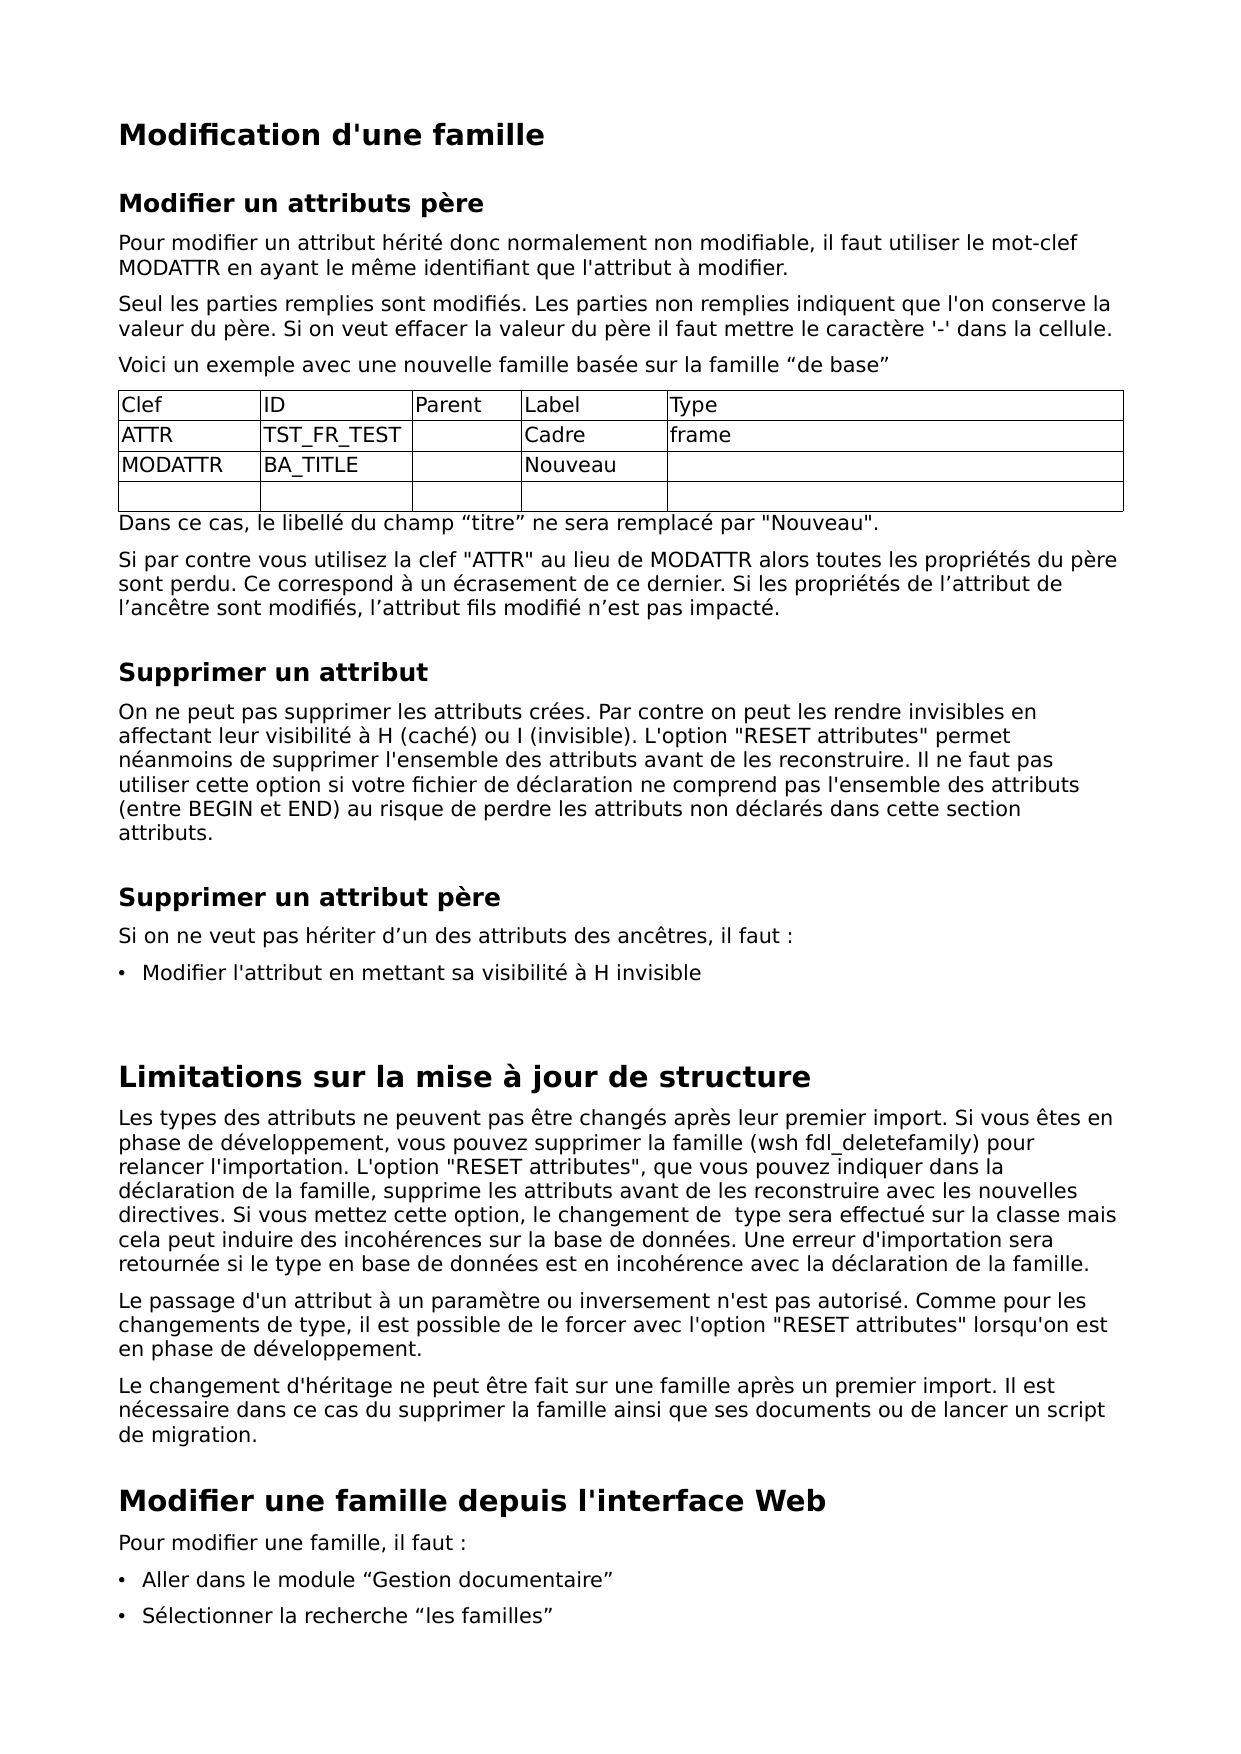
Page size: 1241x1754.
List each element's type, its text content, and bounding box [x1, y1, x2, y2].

table_cell MODATTR [119, 452, 260, 481]
table_cell [522, 482, 667, 511]
table_cell Nouveau [522, 452, 667, 481]
table_cell [119, 482, 260, 511]
text On ne peut pas supprimer les attributs crées. Par contre on peut les rendre invisibles en affectant leur visibilité à H (caché) ou I (invisible). L'option "RESET attributes" permet néanmoins de supprimer l'ensemble des attributs avant de les reconstruire. Il ne faut pas utiliser cette option si votre fichier de déclaration ne comprend pas l'ensemble des attributs (entre BEGIN et END) au risque de perdre les attributs non déclarés dans cette section attributs. [118, 700, 1122, 845]
text Le passage d'un attribut à un paramètre ou inversement n'est pas autorisé. Comme pour les changements de type, il est possible de le forcer avec l'option "RESET attributes" lorsqu'on est en phase de développement. [118, 1289, 1122, 1362]
subtitle Limitations sur la mise à jour de structure [118, 1060, 1122, 1094]
table_cell [668, 452, 1123, 481]
table_cell [413, 482, 521, 511]
list Modifier l'attribut en mettant sa visibilité à H invisible [118, 961, 1122, 986]
text Le changement d'héritage ne peut être fait sur une famille après un premier import. Il est nécessaire dans ce cas du supprimer la famille ainsi que ses documents ou de lancer un script de migration. [118, 1374, 1122, 1447]
table_header ID [261, 391, 412, 420]
text Pour modifier un attribut hérité donc normalement non modifiable, il faut utiliser le mot-clef MODATTR en ayant le même identifiant que l'attribut à modifier. [118, 231, 1122, 280]
table_cell BA_TITLE [261, 452, 412, 481]
table_header Clef [119, 391, 260, 420]
table_header Label [522, 391, 667, 420]
table_cell Cadre [522, 421, 667, 451]
text Dans ce cas, le libellé du champ “titre” ne sera remplacé par "Nouveau". [118, 512, 1122, 535]
table_header Type [668, 391, 1123, 420]
subtitle Supprimer un attribut père [118, 883, 1122, 912]
text Si par contre vous utilisez la clef "ATTR" au lieu de MODATTR alors toutes les propriétés du père sont perdu. Ce correspond à un écrasement de ce dernier. Si les propriétés de l’attribut de l’ancêtre sont modifiés, l’attribut fils modifié n’est pas impacté. [118, 548, 1122, 621]
table_cell frame [668, 421, 1123, 451]
table_cell [261, 482, 412, 511]
table_header Parent [413, 391, 521, 420]
text Voici un exemple avec une nouvelle famille basée sur la famille “de base” [118, 353, 1122, 378]
table_cell [413, 421, 521, 451]
text Pour modifier une famille, il faut : [118, 1531, 1122, 1555]
text Si on ne veut pas hériter d’un des attributs des ancêtres, il faut : [118, 924, 1122, 949]
table_cell [668, 482, 1123, 511]
text Les types des attributs ne peuvent pas être changés après leur premier import. Si vous êtes en phase de développement, vous pouvez supprimer la famille (wsh fdl_deletefamily) pour relancer l'importation. L'option "RESET attributes", que vous pouvez indiquer dans la déclaration de la famille, supprime les attributs avant de les reconstruire avec les nouvelles directives. Si vous mettez cette option, le changement de type sera effectué sur la classe mais cela peut induire des incohérences sur la base de données. Une erreur d'importation sera retournée si le type en base de données est en incohérence avec la déclaration de la famille. [118, 1106, 1122, 1276]
table_cell ATTR [119, 421, 260, 451]
text Seul les parties remplies sont modifiés. Les parties non remplies indiquent que l'on conserve la valeur du père. Si on veut effacer la valeur du père il faut mettre le caractère '-' dans la cellule. [118, 292, 1122, 341]
subtitle Modifier une famille depuis l'interface Web [118, 1484, 1122, 1518]
subtitle Modification d'une famille [118, 118, 1122, 152]
list Aller dans le module “Gestion documentaire” [118, 1568, 1122, 1592]
subtitle Modifier un attributs père [118, 189, 1122, 219]
subtitle Supprimer un attribut [118, 658, 1122, 687]
table_cell [413, 452, 521, 481]
table_cell TST_FR_TEST [261, 421, 412, 451]
list Sélectionner la recherche “les familles” [118, 1604, 1122, 1629]
